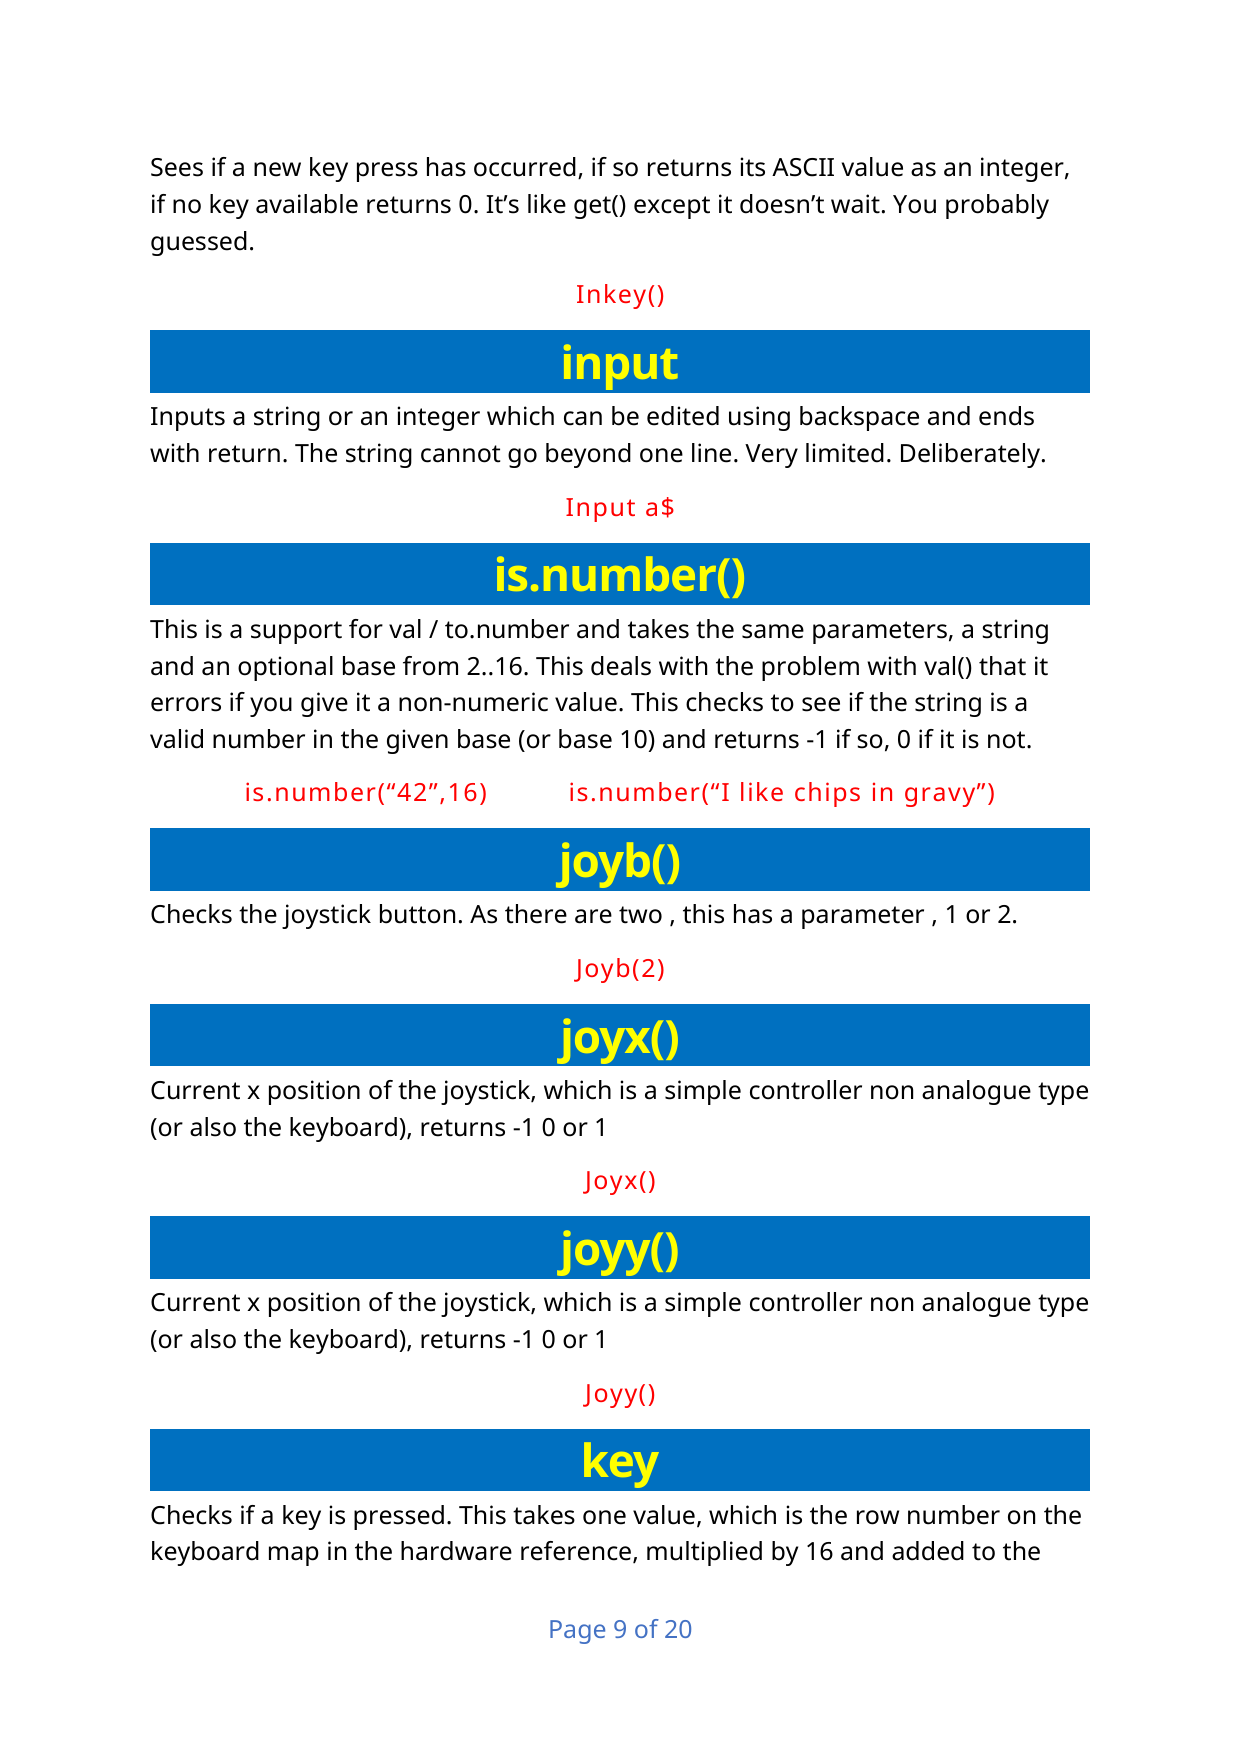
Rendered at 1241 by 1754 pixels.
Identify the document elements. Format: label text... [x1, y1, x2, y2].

subtitle Joyb(2) [150, 951, 1090, 985]
subtitle Input a$ [150, 489, 1090, 523]
text This is a support for val / to.number and takes the same parameters, a string and an optional base from 2..16. This deals with the problem with val() that it errors if you give it a non-numeric value. This checks to see if the string is a valid number in the given base (or base 10) and returns -1 if so, 0 if it is not. [150, 611, 1090, 756]
title joyx() [150, 1004, 1090, 1066]
text Current x position of the joystick, which is a simple controller non analogue type (or also the keyboard), returns -1 0 or 1 [150, 1073, 1090, 1143]
subtitle Joyy() [150, 1375, 1090, 1409]
title is.number() [150, 543, 1090, 605]
text Sees if a new key press has occurred, if so returns its ASCII value as an integer, if no key available returns 0. It’s like get() except it doesn’t wait. You probably guessed. [150, 150, 1090, 258]
subtitle is.number(“42”,16) is.number(“I like chips in gravy”) [150, 775, 1090, 809]
text Checks the joystick button. As there are two , this has a parameter , 1 or 2. [150, 897, 1090, 931]
title input [150, 330, 1090, 393]
text Current x position of the joystick, which is a simple controller non analogue type (or also the keyboard), returns -1 0 or 1 [150, 1285, 1090, 1356]
text Inputs a string or an integer which can be edited using backspace and ends with return. The string cannot go beyond one line. Very limited. Deliberately. [150, 399, 1090, 470]
subtitle Joyx() [150, 1163, 1090, 1197]
title joyy() [150, 1216, 1090, 1279]
text Checks if a key is pressed. This takes one value, which is the row number on the keyboard map in the hardware reference, multiplied by 16 and added to the [150, 1497, 1090, 1568]
title joyb() [150, 828, 1090, 891]
title key [150, 1429, 1090, 1491]
subtitle Inkey() [150, 277, 1090, 311]
